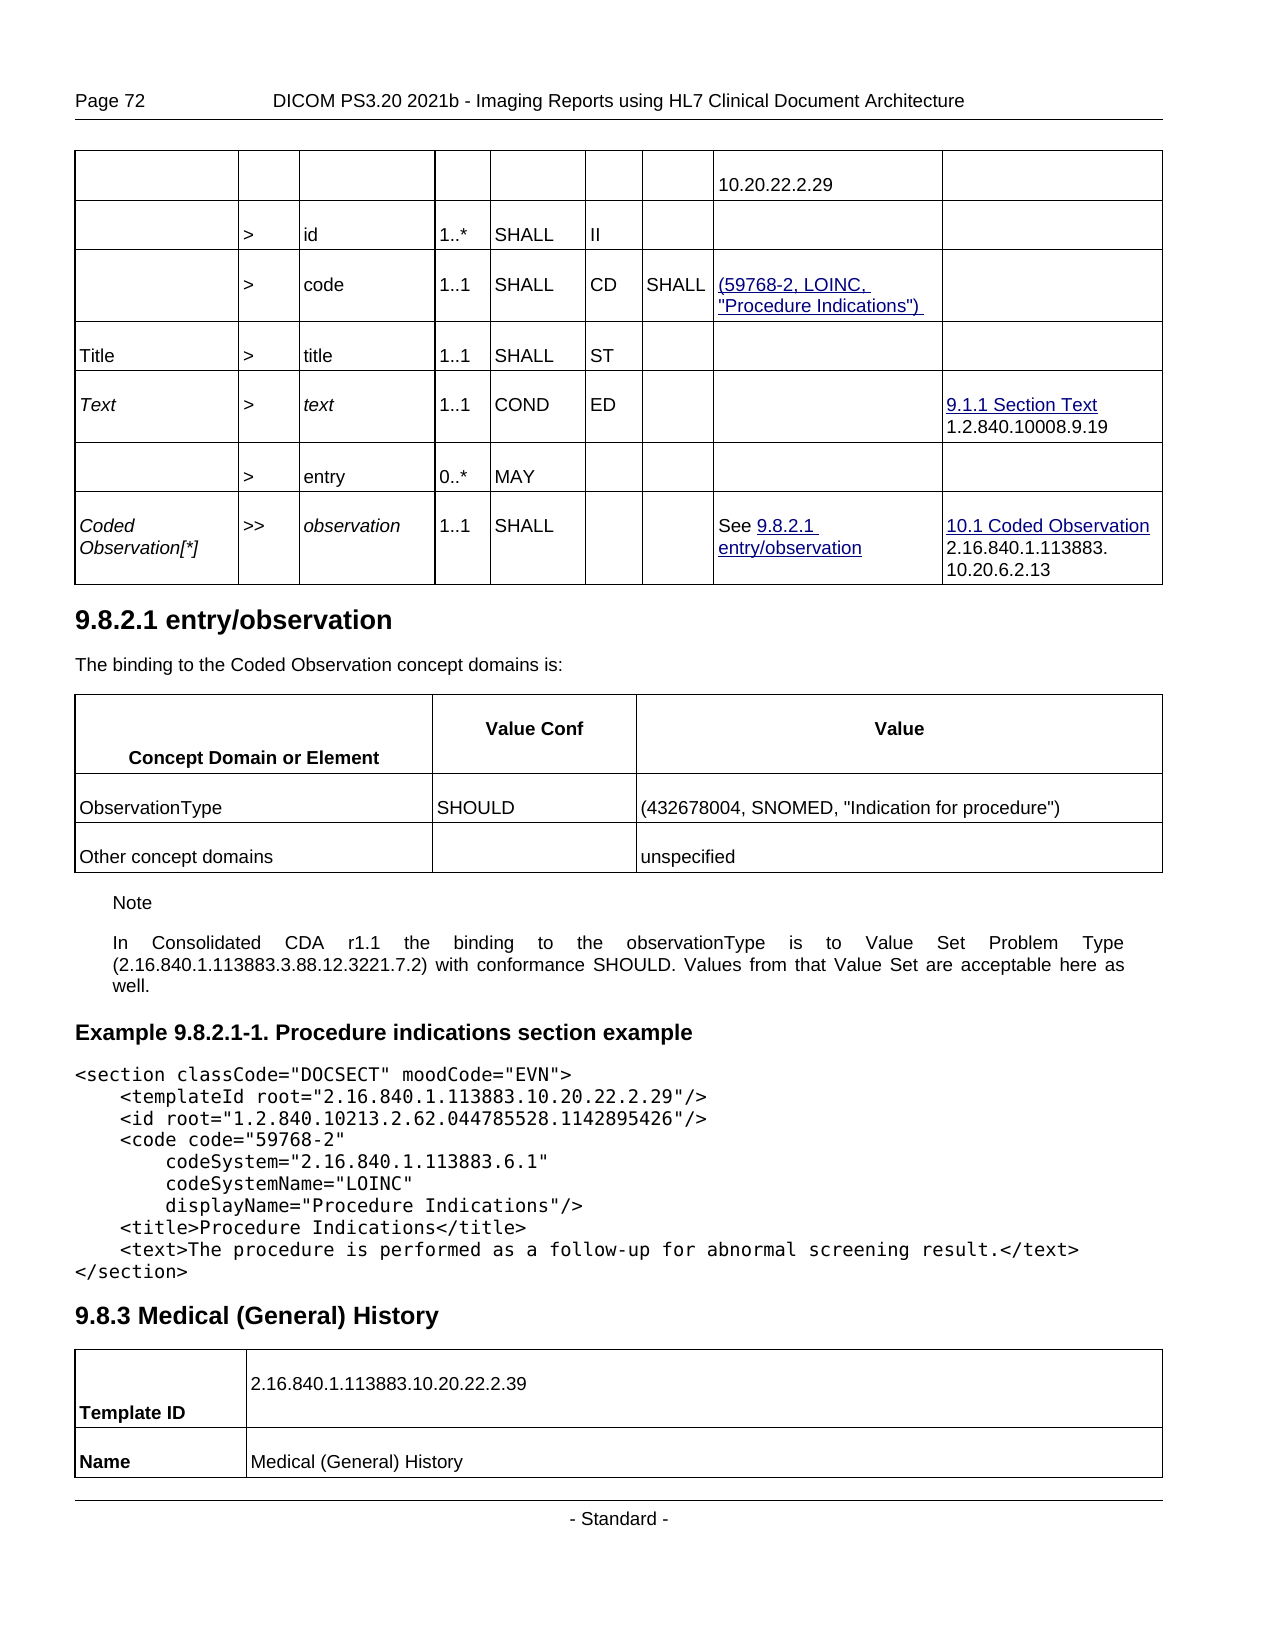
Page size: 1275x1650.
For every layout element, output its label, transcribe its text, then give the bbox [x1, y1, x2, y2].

table_cell > [239, 250, 299, 321]
table_cell SHALL [491, 492, 585, 584]
text 9.8.2.1 entry/observation [75, 604, 1162, 635]
table_header Template ID [76, 1350, 246, 1427]
table_cell [491, 151, 585, 200]
table_cell [433, 823, 636, 872]
table_cell 1..1 [436, 322, 490, 370]
table_cell 1..1 [436, 492, 490, 584]
table_cell 10.20.22.2.29 [714, 151, 942, 200]
table_cell [714, 371, 942, 442]
table_cell ST [586, 322, 642, 370]
text <section classCode="DOCSECT" moodCode="EVN"> <templateId root="2.16.840.1.113883.10.20.22.2.29"/> <id root="1.2.840.10213.2.62.044785528.1142895426"/> <code code="59768-2" codeSystem="2.16.840.1.113883.6.1" codeSystemName="LOINC" displayName="Procedure Indications"/> <title>Procedure Indications</title> <text>The procedure is performed as a follow-up for abnormal screening result.</text> </section> [75, 1064, 1162, 1283]
table_cell [943, 151, 1162, 200]
table_cell code [300, 250, 434, 321]
table_cell Name [76, 1428, 246, 1477]
table_cell 1..1 [436, 250, 490, 321]
text Note [112, 892, 1125, 913]
table_cell [943, 443, 1162, 491]
table_cell [943, 201, 1162, 249]
table_cell II [586, 201, 642, 249]
table_cell (59768-2, LOINC, "Procedure Indications") [714, 250, 942, 321]
table_cell [943, 250, 1162, 321]
table_cell [643, 371, 713, 442]
table_cell COND [491, 371, 585, 442]
table_cell [76, 250, 238, 321]
table_cell [643, 492, 713, 584]
table_cell See 9.8.2.1 entry/observation [714, 492, 942, 584]
table_cell SHALL [491, 201, 585, 249]
table_cell > [239, 371, 299, 442]
table_cell Observation​Type [76, 774, 432, 822]
table_cell [239, 151, 299, 200]
table_cell unspecified [637, 823, 1162, 872]
table_cell [76, 443, 238, 491]
table_cell [643, 201, 713, 249]
table_cell [714, 201, 942, 249]
table_cell [643, 322, 713, 370]
table_cell entry [300, 443, 434, 491]
table_cell Title [76, 322, 238, 370]
table_cell [586, 492, 642, 584]
table_cell Other concept domains [76, 823, 432, 872]
table_cell SHALL [491, 322, 585, 370]
table_cell [436, 151, 490, 200]
table_cell Coded​Observation[*] [76, 492, 238, 584]
table_cell 0..* [436, 443, 490, 491]
table_cell >> [239, 492, 299, 584]
table_header Value [637, 695, 1162, 773]
table_cell [643, 151, 713, 200]
table_cell ED [586, 371, 642, 442]
text 9.8.3 Medical (General) History [75, 1301, 1162, 1330]
table_cell [714, 322, 942, 370]
table_cell [586, 151, 642, 200]
table_header 2.16.840.1.113883.​10.20.22.2.39 [247, 1350, 1162, 1427]
table_cell observation [300, 492, 434, 584]
table_cell title [300, 322, 434, 370]
table_cell id [300, 201, 434, 249]
table_cell (432678004, SNOMED, "Indication for procedure") [637, 774, 1162, 822]
table_cell [76, 201, 238, 249]
table_cell > [239, 322, 299, 370]
table_cell SHOULD [433, 774, 636, 822]
table_cell SHALL [643, 250, 713, 321]
table_cell 9.1.1 Section Text 1.2.840.10008.9.19 [943, 371, 1162, 442]
table_cell [943, 322, 1162, 370]
table_cell text [300, 371, 434, 442]
table_header Concept Domain or Element [76, 695, 432, 773]
table_cell SHALL [491, 250, 585, 321]
table_cell Medical (General) History [247, 1428, 1162, 1477]
table_cell [586, 443, 642, 491]
table_cell [76, 151, 238, 200]
text The binding to the Coded Observation concept domains is: [75, 654, 1162, 675]
text In Consolidated CDA r1.1 the binding to the observationType is to Value Set Problem Type (2.16.840.1.113883.3.88.12.3221.7.2) with conformance SHOULD. Values from that Value Set are acceptable here as well. [112, 932, 1125, 997]
table_cell 1..* [436, 201, 490, 249]
table_cell [714, 443, 942, 491]
table_header Value Conf [433, 695, 636, 773]
text Example 9.8.2.1-1. Procedure indications section example [75, 1019, 1162, 1045]
table_cell > [239, 201, 299, 249]
table_cell > [239, 443, 299, 491]
table_cell 1..1 [436, 371, 490, 442]
table_cell [643, 443, 713, 491]
table_cell CD [586, 250, 642, 321]
table_cell Text [76, 371, 238, 442]
table_cell [300, 151, 434, 200]
table_cell 10.1 Coded Observation 2.16.840.1.113883.​10.20.6.2.13 [943, 492, 1162, 584]
table_cell MAY [491, 443, 585, 491]
